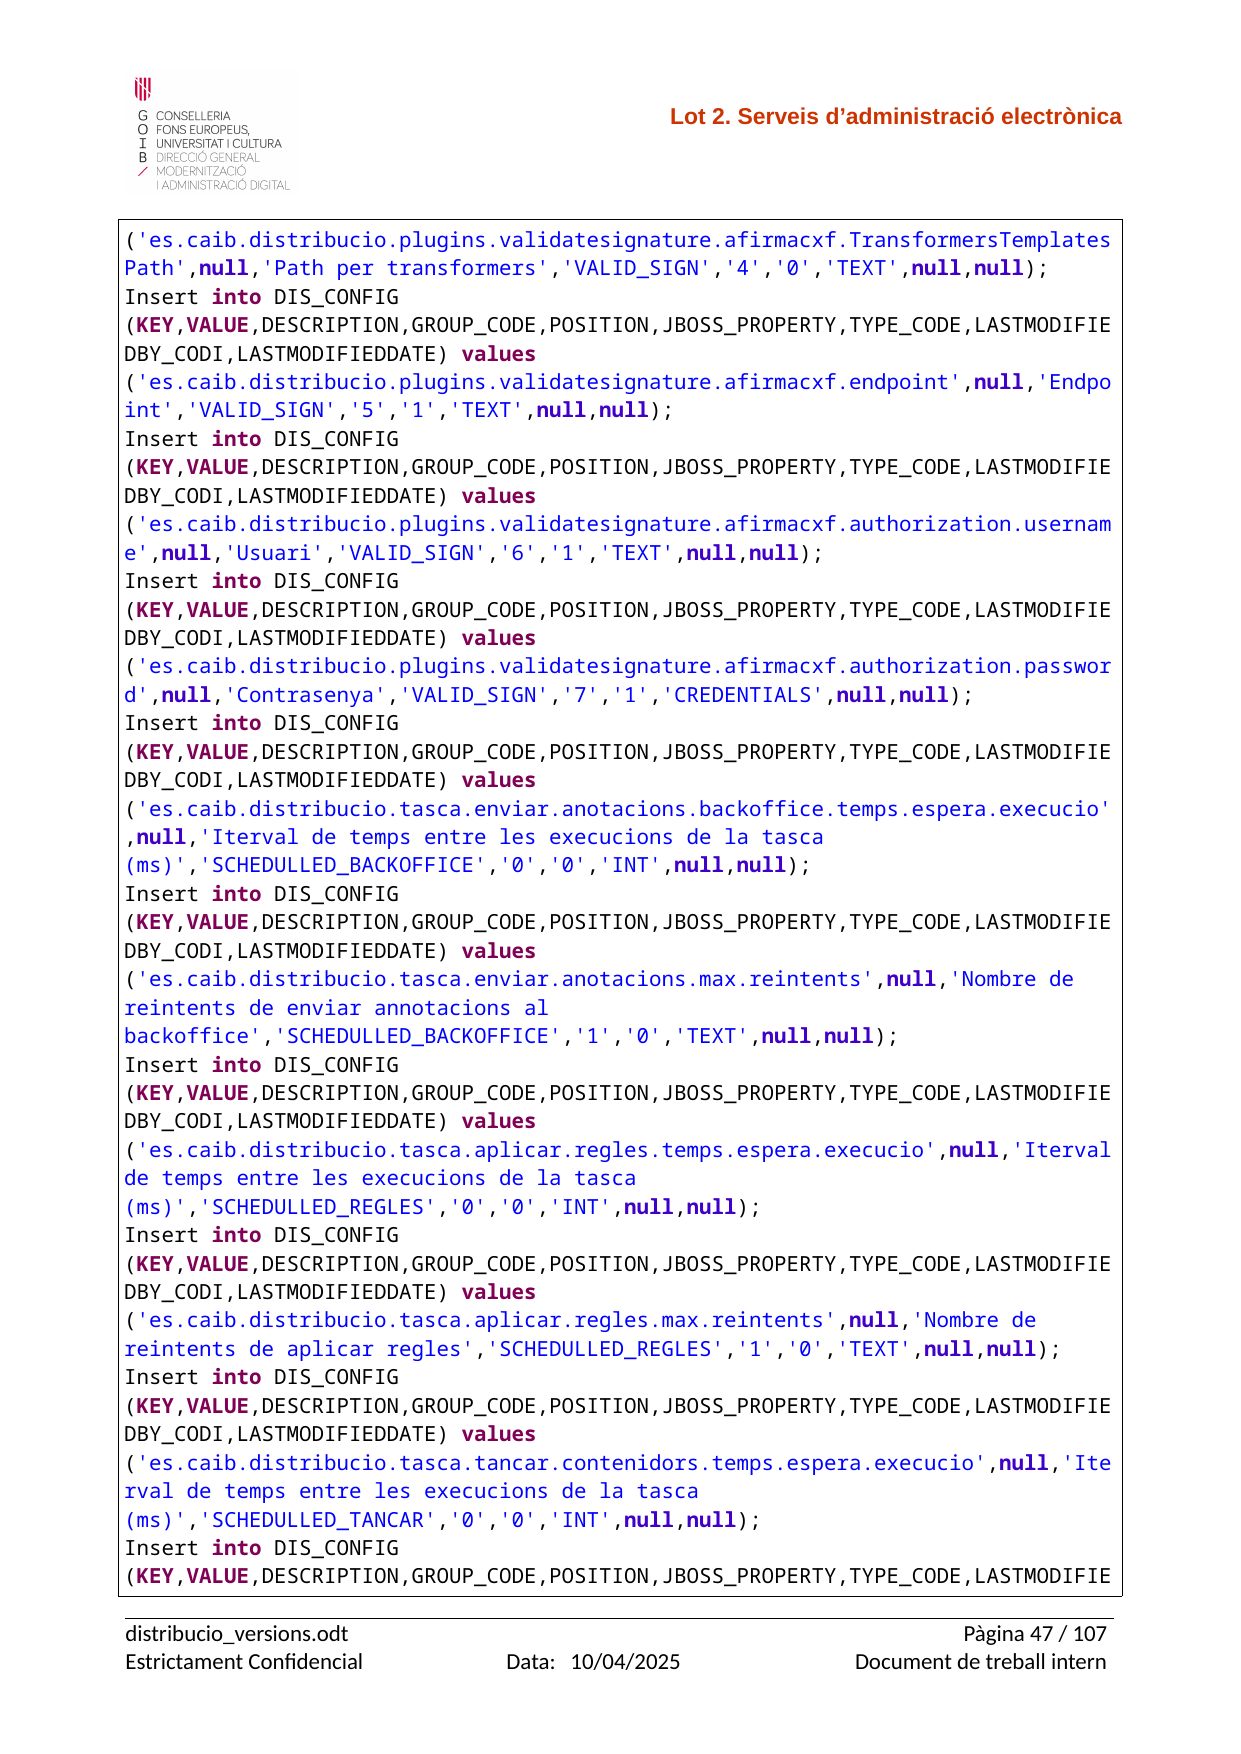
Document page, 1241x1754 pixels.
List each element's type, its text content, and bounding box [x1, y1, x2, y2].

picture [126, 70, 299, 197]
table_header ('es.caib.distribucio.plugins.validatesignature.afirmacxf.TransformersTemplatesPath',null,'Path per transformers','VALID_SIGN','4','0','TEXT',null,null); Insert into DIS_CONFIG (KEY,VALUE,DESCRIPTION,GROUP_CODE,POSITION,JBOSS_PROPERTY,TYPE_CODE,LASTMODIFIEDBY_CODI,LASTMODIFIEDDATE) values ('es.caib.distribucio.plugins.validatesignature.afirmacxf.endpoint',null,'Endpoint','VALID_SIGN','5','1','TEXT',null,null); Insert into DIS_CONFIG (KEY,VALUE,DESCRIPTION,GROUP_CODE,POSITION,JBOSS_PROPERTY,TYPE_CODE,LASTMODIFIEDBY_CODI,LASTMODIFIEDDATE) values ('es.caib.distribucio.plugins.validatesignature.afirmacxf.authorization.username',null,'Usuari','VALID_SIGN','6','1','TEXT',null,null); Insert into DIS_CONFIG (KEY,VALUE,DESCRIPTION,GROUP_CODE,POSITION,JBOSS_PROPERTY,TYPE_CODE,LASTMODIFIEDBY_CODI,LASTMODIFIEDDATE) values ('es.caib.distribucio.plugins.validatesignature.afirmacxf.authorization.password',null,'Contrasenya','VALID_SIGN','7','1','CREDENTIALS',null,null); Insert into DIS_CONFIG (KEY,VALUE,DESCRIPTION,GROUP_CODE,POSITION,JBOSS_PROPERTY,TYPE_CODE,LASTMODIFIEDBY_CODI,LASTMODIFIEDDATE) values ('es.caib.distribucio.tasca.enviar.anotacions.backoffice.temps.espera.execucio',null,'Iterval de temps entre les execucions de la tasca (ms)','SCHEDULLED_BACKOFFICE','0','0','INT',null,null); Insert into DIS_CONFIG (KEY,VALUE,DESCRIPTION,GROUP_CODE,POSITION,JBOSS_PROPERTY,TYPE_CODE,LASTMODIFIEDBY_CODI,LASTMODIFIEDDATE) values ('es.caib.distribucio.tasca.enviar.anotacions.max.reintents',null,'Nombre de reintents de enviar annotacions al backoffice','SCHEDULLED_BACKOFFICE','1','0','TEXT',null,null); Insert into DIS_CONFIG (KEY,VALUE,DESCRIPTION,GROUP_CODE,POSITION,JBOSS_PROPERTY,TYPE_CODE,LASTMODIFIEDBY_CODI,LASTMODIFIEDDATE) values ('es.caib.distribucio.tasca.aplicar.regles.temps.espera.execucio',null,'Iterval de temps entre les execucions de la tasca (ms)','SCHEDULLED_REGLES','0','0','INT',null,null); Insert into DIS_CONFIG (KEY,VALUE,DESCRIPTION,GROUP_CODE,POSITION,JBOSS_PROPERTY,TYPE_CODE,LASTMODIFIEDBY_CODI,LASTMODIFIEDDATE) values ('es.caib.distribucio.tasca.aplicar.regles.max.reintents',null,'Nombre de reintents de aplicar regles','SCHEDULLED_REGLES','1','0','TEXT',null,null); Insert into DIS_CONFIG (KEY,VALUE,DESCRIPTION,GROUP_CODE,POSITION,JBOSS_PROPERTY,TYPE_CODE,LASTMODIFIEDBY_CODI,LASTMODIFIEDDATE) values ('es.caib.distribucio.tasca.tancar.contenidors.temps.espera.execucio',null,'Iterval de temps entre les execucions de la tasca (ms)','SCHEDULLED_TANCAR','0','0','INT',null,null); Insert into DIS_CONFIG (KEY,VALUE,DESCRIPTION,GROUP_CODE,POSITION,JBOSS_PROPERTY,TYPE_CODE,LASTMODIFIE [119, 220, 1122, 1596]
